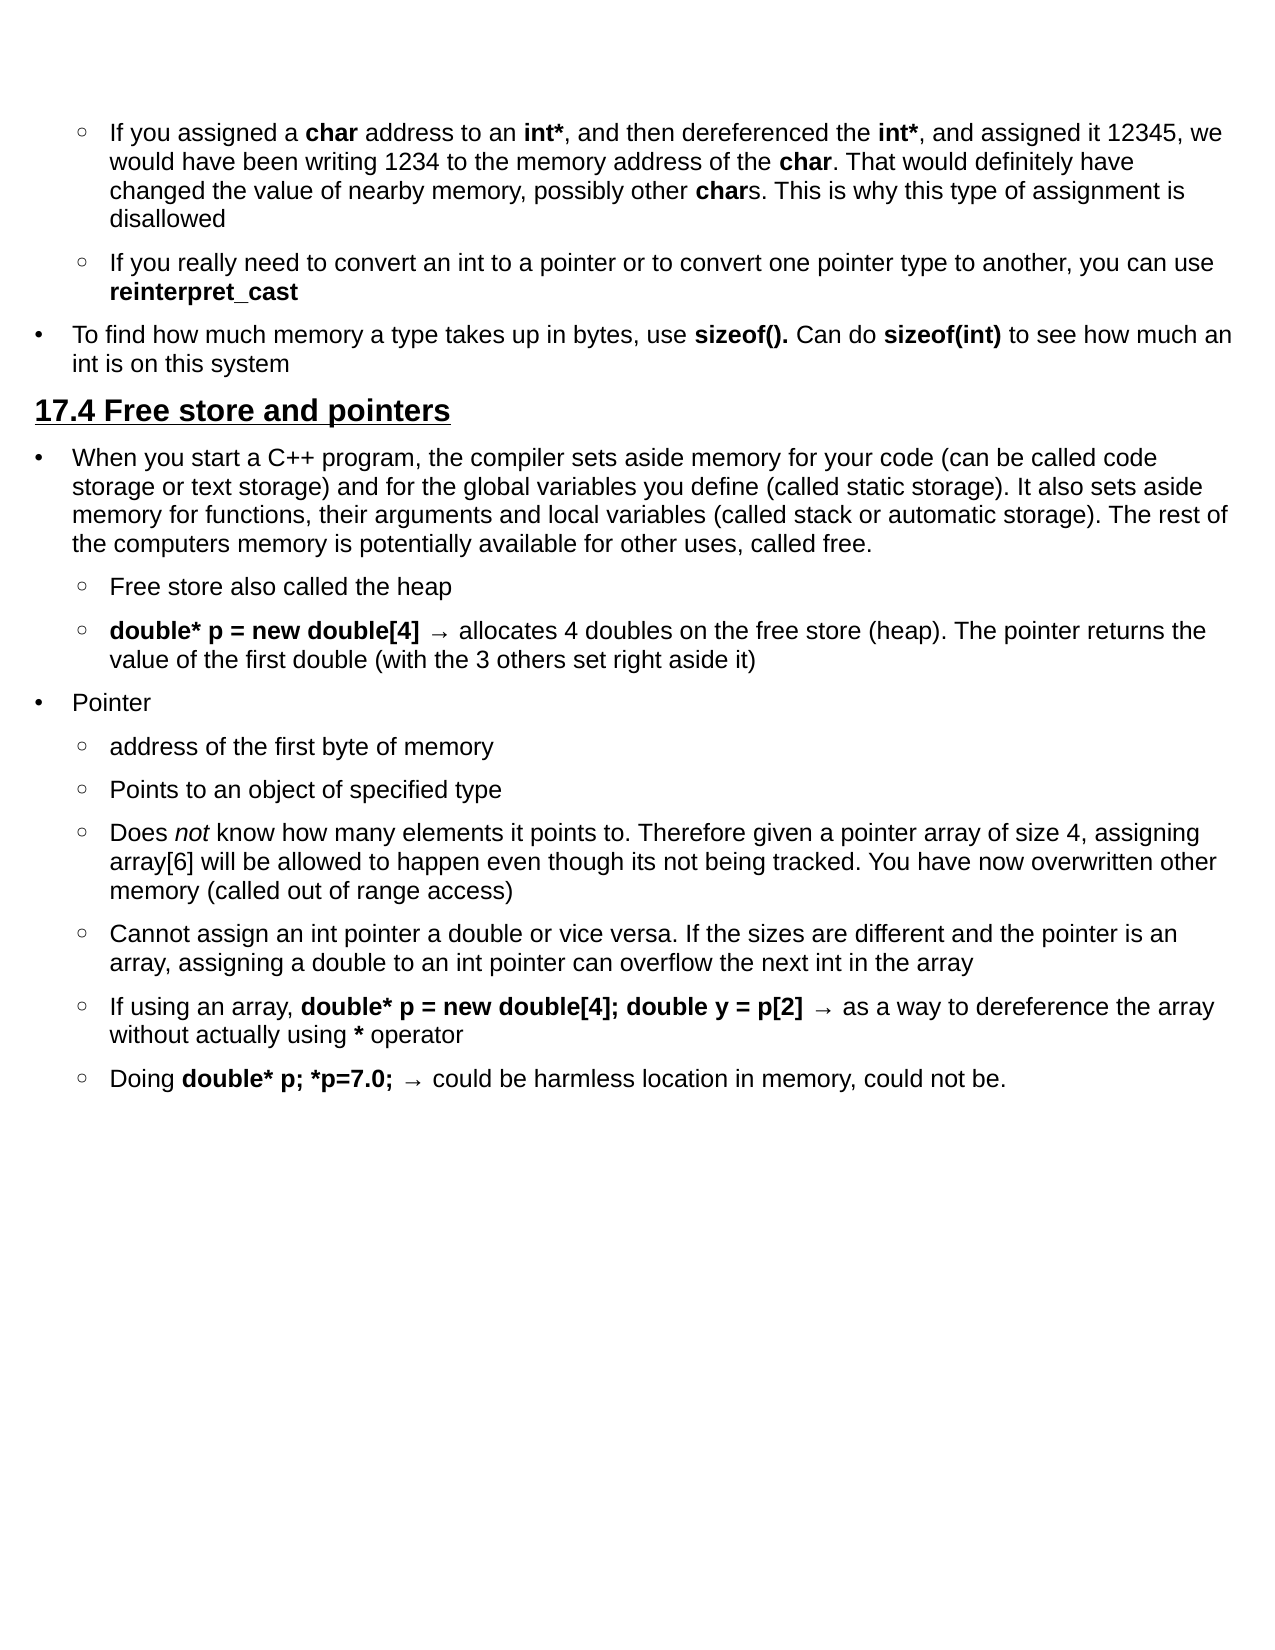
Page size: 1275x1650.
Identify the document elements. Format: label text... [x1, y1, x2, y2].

list Does not know how many elements it points to. Therefore given a pointer array of size 4, assigning array[6] will be allowed to happen even though its not being tracked. You have now overwritten other memory (called out of range access) [72, 818, 1232, 905]
list If using an array, double* p = new double[4]; double y = p[2] → as a way to dereference the array without actually using * operator [72, 991, 1232, 1049]
list When you start a C++ program, the compiler sets aside memory for your code (can be called code storage or text storage) and for the global variables you define (called static storage). It also sets aside memory for functions, their arguments and local variables (called stack or automatic storage). The rest of the computers memory is potentially available for other uses, called free. [34, 443, 1232, 558]
list Doing double* p; *p=7.0; → could be harmless location in memory, could not be. [72, 1064, 1232, 1092]
list If you really need to convert an int to a pointer or to convert one pointer type to another, you can use reinterpret_cast [72, 248, 1232, 305]
list If you assigned a char address to an int*, and then dereferenced the int*, and assigned it 12345, we would have been writing 1234 to the memory address of the char. That would definitely have changed the value of nearby memory, possibly other chars. This is why this type of assignment is disallowed [72, 118, 1232, 233]
list Points to an object of specified type [72, 775, 1232, 804]
list Pointer [34, 688, 1232, 717]
list Cannot assign an int pointer a double or vice versa. If the sizes are different and the pointer is an array, assigning a double to an int pointer can overflow the next int in the array [72, 919, 1232, 977]
list Free store also called the heap [72, 572, 1232, 601]
subtitle 17.4 Free store and pointers [34, 392, 1232, 428]
list To find how much memory a type takes up in bytes, use sizeof(). Can do sizeof(int) to see how much an int is on this system [34, 320, 1232, 378]
list double* p = new double[4] → allocates 4 doubles on the free store (heap). The pointer returns the value of the first double (with the 3 others set right aside it) [72, 616, 1232, 673]
list address of the first byte of memory [72, 731, 1232, 760]
